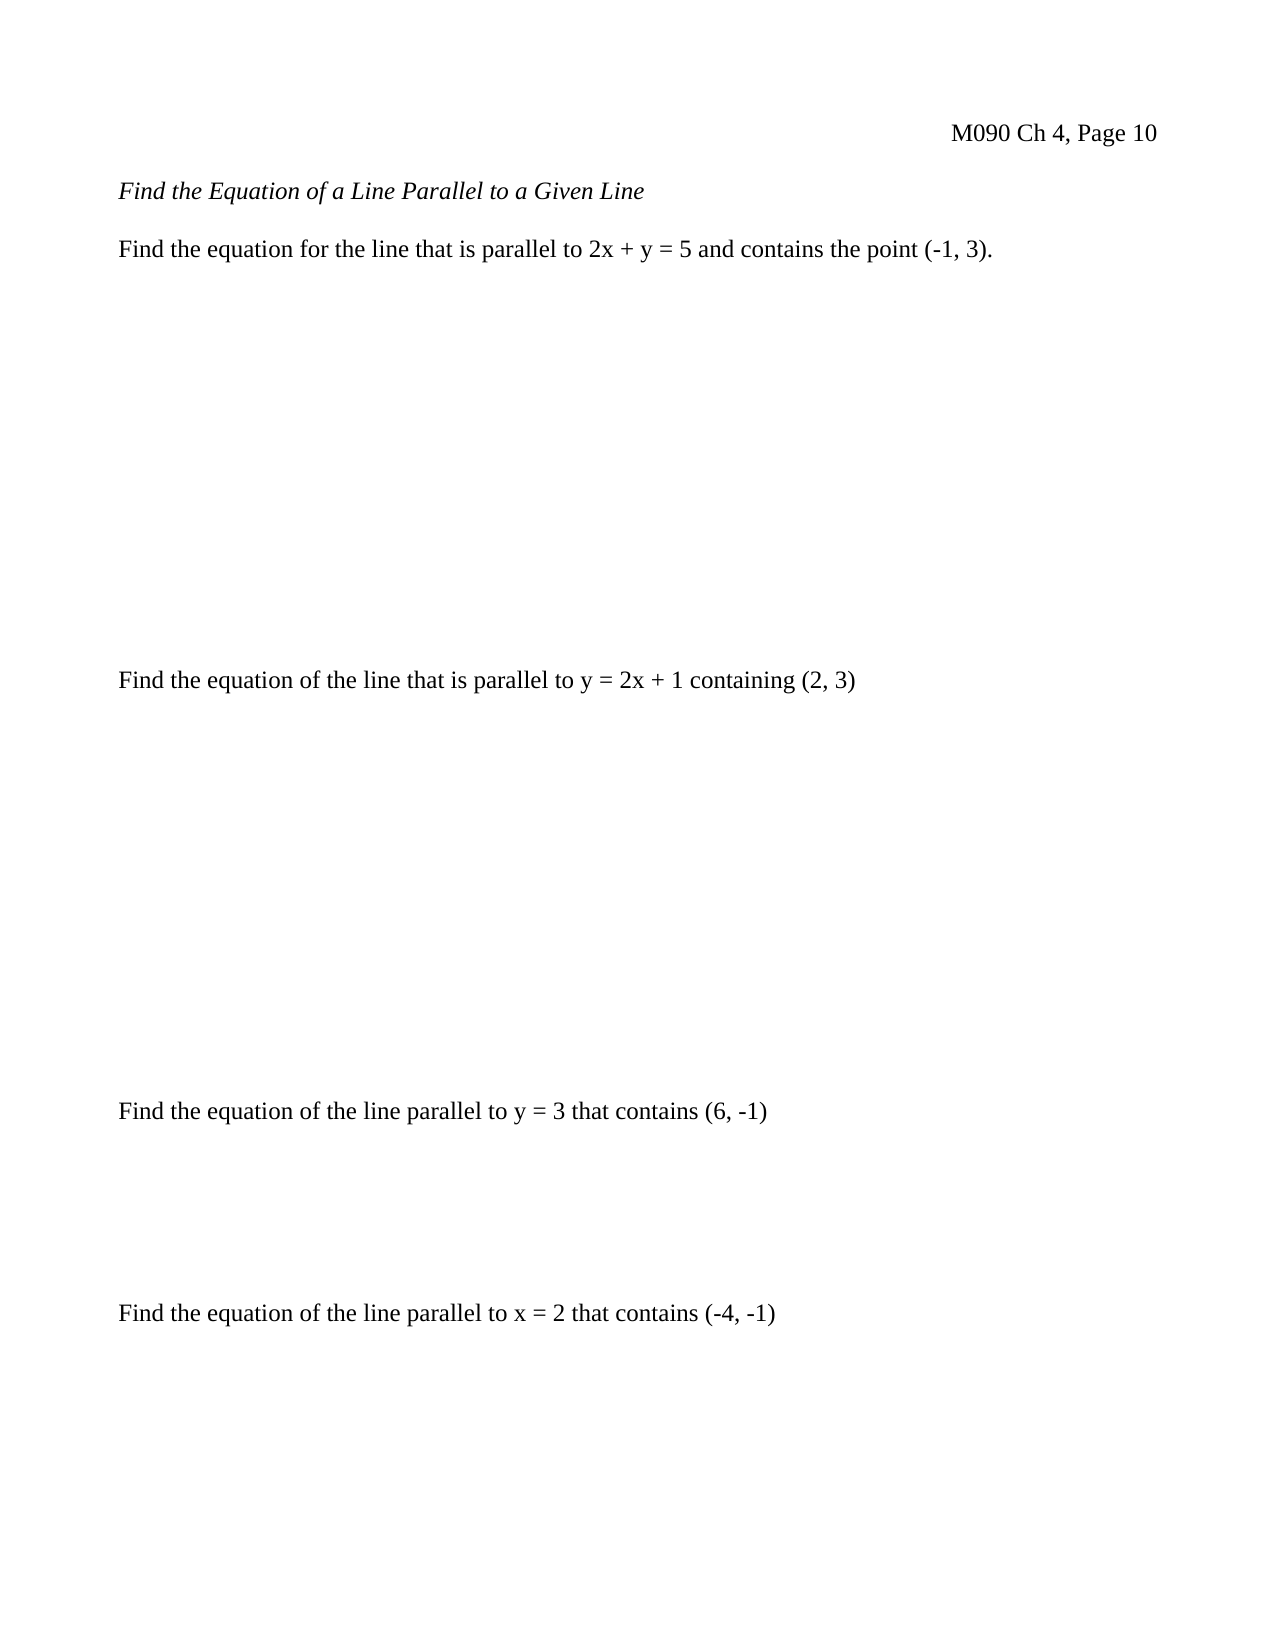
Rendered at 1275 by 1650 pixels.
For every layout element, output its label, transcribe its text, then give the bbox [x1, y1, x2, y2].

text Find the equation of the line parallel to y = 3 that contains (6, -1) [118, 1096, 1157, 1125]
text Find the equation of the line that is parallel to y = 2x + 1 containing (2, 3) [118, 665, 1157, 694]
text Find the equation for the line that is parallel to 2x + y = 5 and contains the point (-1, 3). [118, 234, 1157, 263]
text Find the Equation of a Line Parallel to a Given Line [118, 176, 1157, 205]
text Find the equation of the line parallel to x = 2 that contains (-4, -1) [118, 1298, 1157, 1326]
